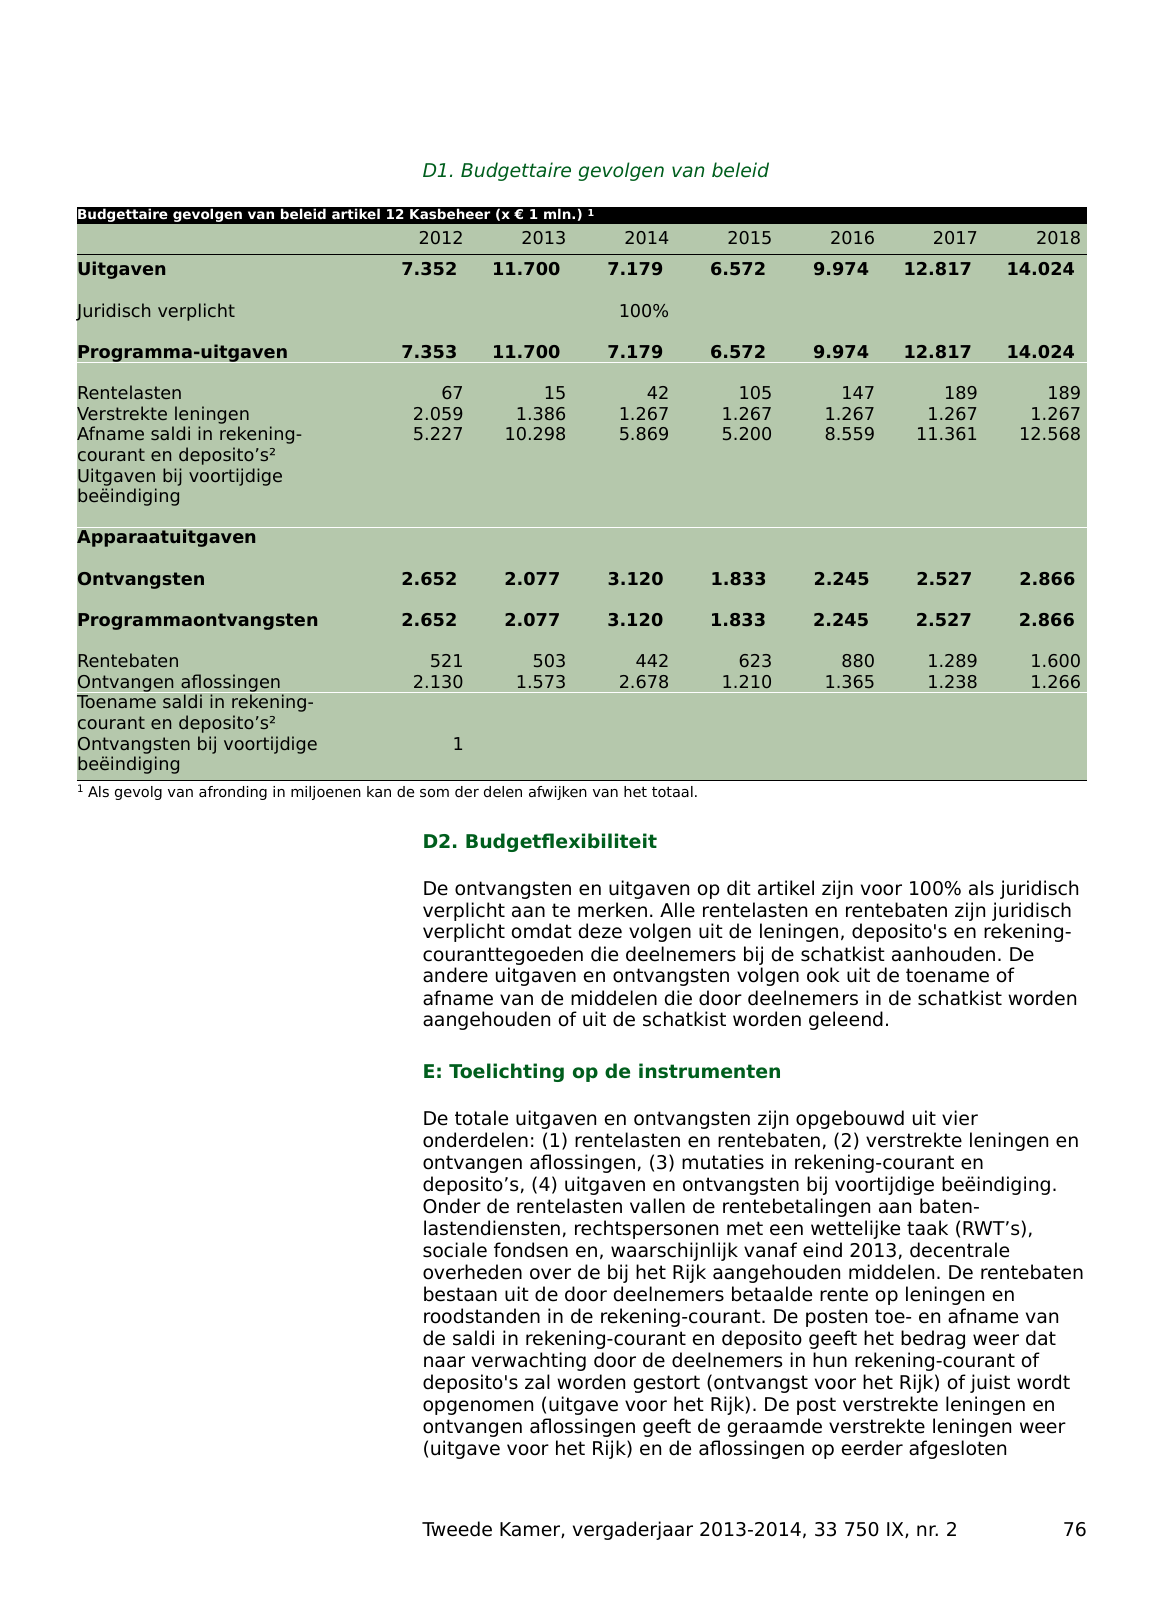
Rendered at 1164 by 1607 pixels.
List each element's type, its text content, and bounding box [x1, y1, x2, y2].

table_cell [675, 693, 778, 734]
table_cell 2.245 [778, 569, 881, 589]
table_cell [469, 631, 572, 651]
table_cell [778, 507, 881, 527]
table_cell Afname saldi in rekening-courant en deposito’s² [77, 424, 362, 466]
table_cell 11.700 [469, 255, 572, 280]
table_cell [984, 589, 1087, 610]
subtitle D1. Budgettaire gevolgen van beleid [422, 160, 1087, 182]
table_cell [984, 280, 1087, 301]
table_cell Ontvangsten bij voortijdige beëindiging [77, 734, 362, 780]
table_cell [984, 321, 1087, 342]
table_cell 1.600 [984, 651, 1087, 672]
table_cell 8.559 [778, 424, 881, 466]
table_cell Uitgaven [77, 255, 362, 280]
table_cell 9.974 [778, 342, 881, 362]
table_cell 2.059 [363, 404, 469, 424]
table_cell [572, 321, 675, 342]
table_cell 2.130 [363, 672, 469, 692]
table_cell [778, 466, 881, 507]
table_cell Rentebaten [77, 651, 362, 672]
table_cell [77, 631, 362, 651]
table_cell [881, 548, 984, 569]
table_cell 2.077 [469, 569, 572, 589]
table_cell [984, 734, 1087, 780]
table_cell 42 [572, 383, 675, 404]
table_cell 1.833 [675, 569, 778, 589]
table_cell 2.527 [881, 569, 984, 589]
table_cell [469, 301, 572, 321]
table_cell [984, 631, 1087, 651]
table_cell 7.353 [363, 342, 469, 362]
table_cell 5.227 [363, 424, 469, 466]
table_cell [469, 589, 572, 610]
table_cell 503 [469, 651, 572, 672]
table_cell [778, 363, 881, 383]
table_cell 1 Als gevolg van afronding in miljoenen kan de som der delen afwijken van het totaal. [77, 781, 1087, 801]
table_cell [675, 363, 778, 383]
table_cell 2.077 [469, 610, 572, 631]
table_cell 1 [363, 734, 469, 780]
table_cell 623 [675, 651, 778, 672]
table_cell [77, 321, 362, 342]
table_cell 2014 [572, 224, 675, 254]
table_cell [469, 280, 572, 301]
table_cell 15 [469, 383, 572, 404]
table_cell 100% [572, 301, 675, 321]
table_cell [572, 363, 675, 383]
table_cell [469, 363, 572, 383]
table_cell 1.365 [778, 672, 881, 692]
table_cell [881, 321, 984, 342]
table_cell 1.267 [572, 404, 675, 424]
table_cell [675, 548, 778, 569]
table_cell [881, 363, 984, 383]
table_cell 1.266 [984, 672, 1087, 692]
table_cell [881, 280, 984, 301]
table_cell [572, 466, 675, 507]
table_cell [778, 548, 881, 569]
table_cell 1.833 [675, 610, 778, 631]
table_cell [363, 363, 469, 383]
table_cell 7.352 [363, 255, 469, 280]
table_cell 5.869 [572, 424, 675, 466]
table_cell Rentelasten [77, 383, 362, 404]
table_cell [984, 548, 1087, 569]
table_cell Programmaontvangsten [77, 610, 362, 631]
subtitle E: Toelichting op de instrumenten [422, 1061, 1087, 1083]
table_cell [778, 631, 881, 651]
table_cell [778, 280, 881, 301]
table_cell 1.267 [778, 404, 881, 424]
table_cell 14.024 [984, 342, 1087, 362]
table_cell [363, 548, 469, 569]
table_cell 2.245 [778, 610, 881, 631]
table_cell 2018 [984, 224, 1087, 254]
table_cell [77, 363, 362, 383]
table_cell [572, 280, 675, 301]
table_cell [675, 631, 778, 651]
table_cell 1.267 [675, 404, 778, 424]
table_cell Verstrekte leningen [77, 404, 362, 424]
table_cell [572, 548, 675, 569]
table_cell [77, 548, 362, 569]
table_cell [778, 734, 881, 780]
table_cell [984, 693, 1087, 734]
table_cell 1.573 [469, 672, 572, 692]
table_cell [984, 466, 1087, 507]
table_cell [572, 734, 675, 780]
table_cell [778, 528, 881, 548]
table_cell [881, 693, 984, 734]
table_cell [469, 693, 572, 734]
table_cell 2.652 [363, 610, 469, 631]
table_cell [675, 321, 778, 342]
table_cell [881, 734, 984, 780]
table_cell [363, 301, 469, 321]
table_cell [675, 589, 778, 610]
table_cell [469, 466, 572, 507]
table_cell [363, 466, 469, 507]
table_cell 12.817 [881, 255, 984, 280]
table_cell [881, 466, 984, 507]
table_cell [984, 301, 1087, 321]
table_cell [77, 224, 362, 254]
table_cell 11.700 [469, 342, 572, 362]
table_cell [881, 631, 984, 651]
text De ontvangsten en uitgaven op dit artikel zijn voor 100% als juridisch verplicht aan te merken. Alle rentelasten en rentebaten zijn juridisch verplicht omdat deze volgen uit de leningen, deposito's en rekening-couranttegoeden die deelnemers bij de schatkist aanhouden. De andere uitgaven en ontvangsten volgen ook uit de toename of afname van de middelen die door deelnemers in de schatkist worden aangehouden of uit de schatkist worden geleend. [422, 877, 1087, 1031]
table_cell 105 [675, 383, 778, 404]
table_cell [778, 321, 881, 342]
table_cell 1.386 [469, 404, 572, 424]
table_cell Ontvangen aflossingen [77, 672, 362, 692]
table_cell Toename saldi in rekening-courant en deposito’s² [77, 693, 362, 734]
table_cell Ontvangsten [77, 569, 362, 589]
table_cell 14.024 [984, 255, 1087, 280]
table_cell 3.120 [572, 569, 675, 589]
table_cell [984, 363, 1087, 383]
table_cell 6.572 [675, 342, 778, 362]
table_cell [881, 528, 984, 548]
table_cell [77, 507, 362, 527]
table_cell 67 [363, 383, 469, 404]
table_cell Uitgaven bij voortijdige beëindiging [77, 466, 362, 507]
table_cell 189 [881, 383, 984, 404]
table_cell [984, 528, 1087, 548]
table_cell 2013 [469, 224, 572, 254]
table_cell [469, 528, 572, 548]
table_cell [572, 528, 675, 548]
table_cell [675, 507, 778, 527]
table_cell [881, 507, 984, 527]
table_cell [469, 507, 572, 527]
table_cell [778, 589, 881, 610]
table_cell 147 [778, 383, 881, 404]
table_cell 7.179 [572, 342, 675, 362]
table_cell 1.267 [984, 404, 1087, 424]
table_cell 12.568 [984, 424, 1087, 466]
table_cell [675, 280, 778, 301]
table_cell [778, 301, 881, 321]
table_cell 11.361 [881, 424, 984, 466]
table_cell [675, 301, 778, 321]
table_cell 2.866 [984, 569, 1087, 589]
subtitle D2. Budgetflexibiliteit [422, 831, 1087, 852]
table_cell 2.866 [984, 610, 1087, 631]
table_cell 442 [572, 651, 675, 672]
table_cell [363, 528, 469, 548]
table_cell 2.527 [881, 610, 984, 631]
table_cell [572, 631, 675, 651]
table_cell 3.120 [572, 610, 675, 631]
table_cell 9.974 [778, 255, 881, 280]
table_cell 7.179 [572, 255, 675, 280]
table_cell 2016 [778, 224, 881, 254]
table_cell 189 [984, 383, 1087, 404]
table_cell 1.289 [881, 651, 984, 672]
table_cell [675, 466, 778, 507]
table_cell Programma-uitgaven [77, 342, 362, 362]
table_cell 2015 [675, 224, 778, 254]
table_cell [363, 321, 469, 342]
table_cell [77, 280, 362, 301]
table_cell 6.572 [675, 255, 778, 280]
table_cell [675, 734, 778, 780]
table_cell [363, 507, 469, 527]
table_cell [572, 589, 675, 610]
table_cell [675, 528, 778, 548]
table_cell 2012 [363, 224, 469, 254]
table_cell [469, 548, 572, 569]
table_cell 1.238 [881, 672, 984, 692]
table_header Budgettaire gevolgen van beleid artikel 12 Kasbeheer (x € 1 mln.) 1 [77, 207, 1087, 223]
table_cell [984, 507, 1087, 527]
table_cell [572, 693, 675, 734]
table_cell [363, 693, 469, 734]
table_cell [469, 321, 572, 342]
table_cell [363, 280, 469, 301]
table_cell [881, 589, 984, 610]
table_cell [778, 693, 881, 734]
table_cell [572, 507, 675, 527]
table_cell 880 [778, 651, 881, 672]
table_cell 12.817 [881, 342, 984, 362]
table_cell 2017 [881, 224, 984, 254]
table_cell 2.678 [572, 672, 675, 692]
table_cell 1.210 [675, 672, 778, 692]
table_cell 5.200 [675, 424, 778, 466]
table_cell [363, 631, 469, 651]
table_cell 10.298 [469, 424, 572, 466]
text De totale uitgaven en ontvangsten zijn opgebouwd uit vier onderdelen: (1) rentelasten en rentebaten, (2) verstrekte leningen en ontvangen aflossingen, (3) mutaties in rekening-courant en deposito’s, (4) uitgaven en ontvangsten bij voortijdige beëindiging. Onder de rentelasten vallen de rentebetalingen aan baten-lastendiensten, rechtspersonen met een wettelijke taak (RWT’s), sociale fondsen en, waarschijnlijk vanaf eind 2013, decentrale overheden over de bij het Rijk aangehouden middelen. De rentebaten bestaan uit de door deelnemers betaalde rente op leningen en roodstanden in de rekening-courant. De posten toe- en afname van de saldi in rekening-courant en deposito geeft het bedrag weer dat naar verwachting door de deelnemers in hun rekening-courant of deposito's zal worden gestort (ontvangst voor het Rijk) of juist wordt opgenomen (uitgave voor het Rijk). De post verstrekte leningen en ontvangen aflossingen geeft de geraamde verstrekte leningen weer (uitgave voor het Rijk) en de aflossingen op eerder afgesloten [422, 1108, 1087, 1460]
table_cell Apparaatuitgaven [77, 528, 362, 548]
table_cell [469, 734, 572, 780]
table_cell 1.267 [881, 404, 984, 424]
table_cell 521 [363, 651, 469, 672]
table_cell [881, 301, 984, 321]
table_cell [363, 589, 469, 610]
table_cell Juridisch verplicht [77, 301, 362, 321]
table_cell 2.652 [363, 569, 469, 589]
table_cell [77, 589, 362, 610]
